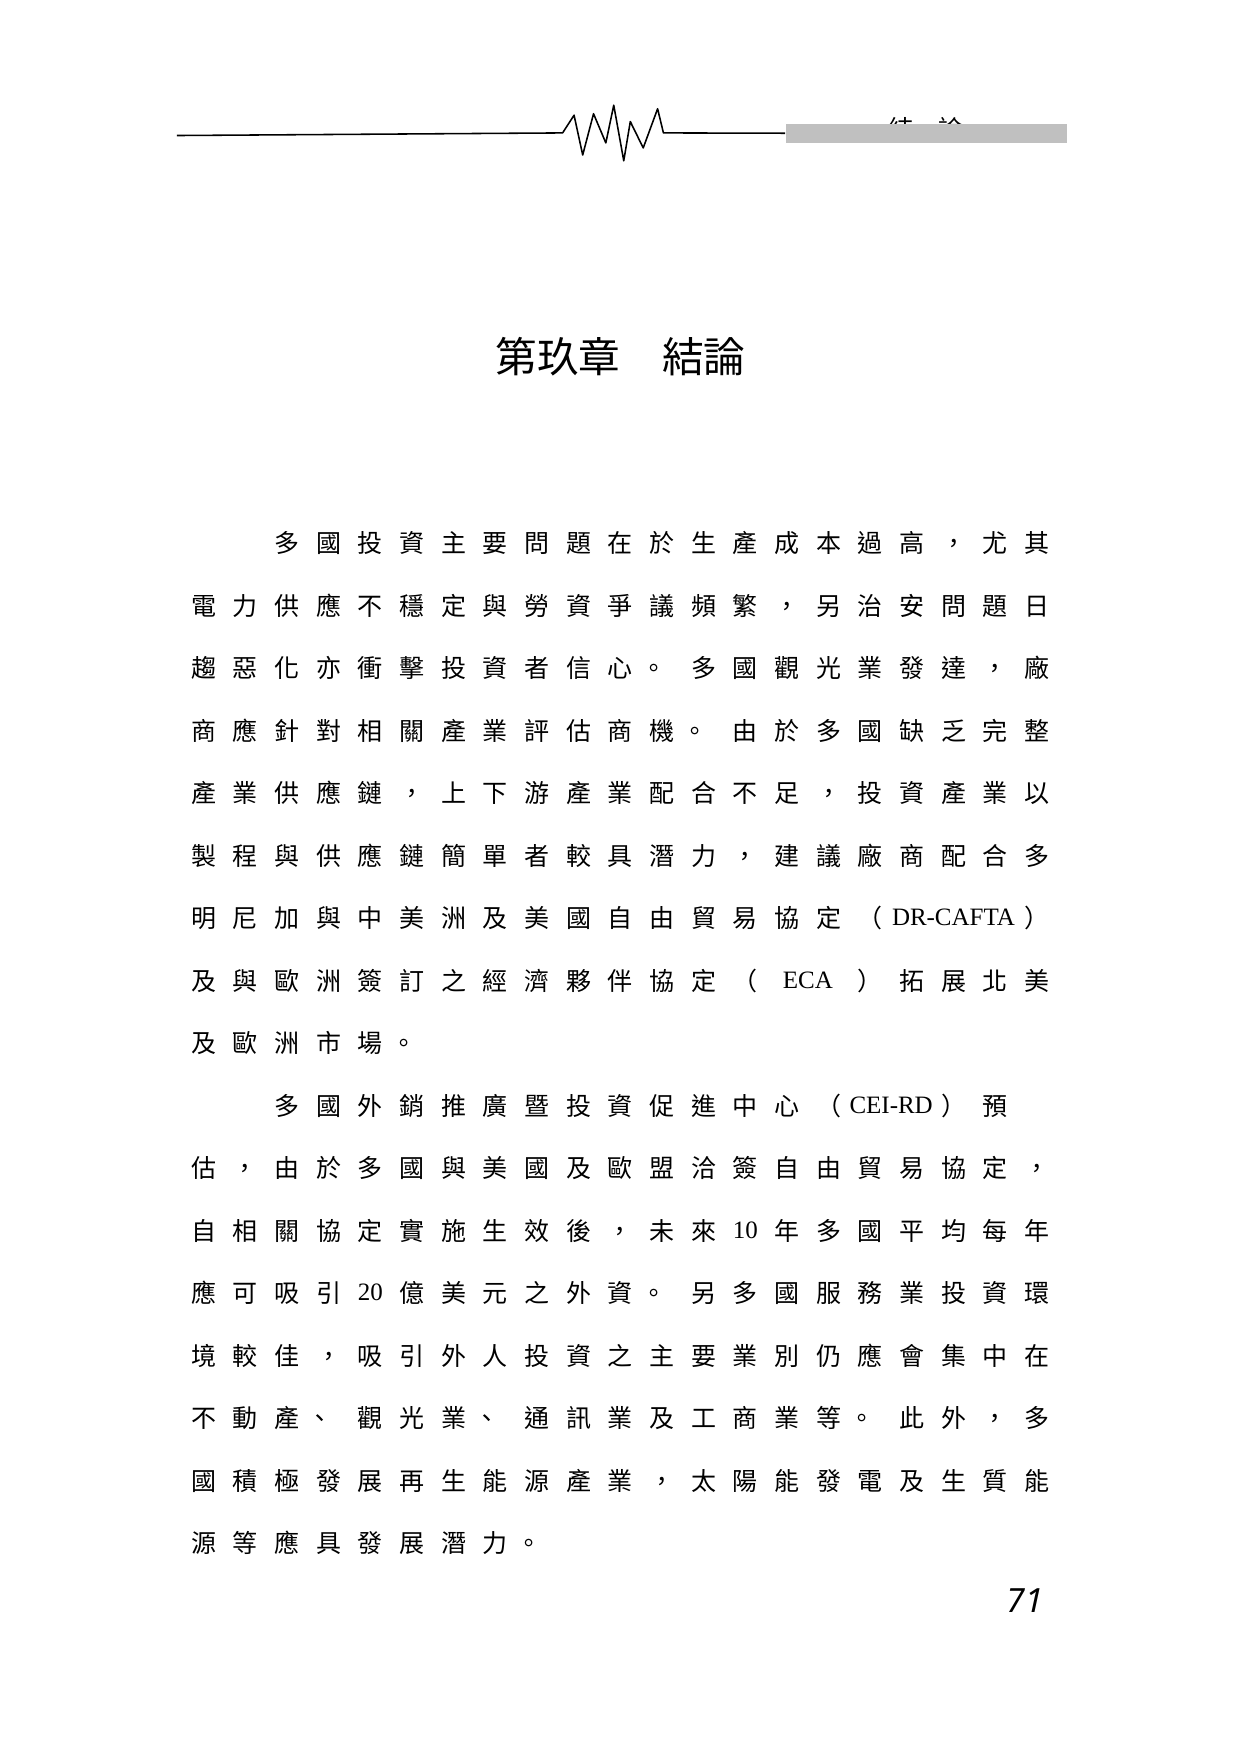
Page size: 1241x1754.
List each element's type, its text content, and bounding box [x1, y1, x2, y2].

text 多國投資主要問題在於生產成本過高，尤其電力供應不穩定與勞資爭議頻繁，另治安問題日趨惡化亦衝擊投資者信心。多國觀光業發達，廠商應針對相關產業評估商機。由於多國缺乏完整產業供應鏈，上下游產業配合不足，投資產業以製程與供應鏈簡單者較具潛力，建議廠商配合多明尼加與中美洲及美國自由貿易協定（DR-CAFTA）及與歐洲簽訂之經濟夥伴協定（ECA）拓展北美及歐洲市場。 [183, 500, 1058, 1063]
text 多國外銷推廣暨投資促進中心（CEI-RD）預估，由於多國與美國及歐盟洽簽自由貿易協定，自相關協定實施生效後，未來10年多國平均每年應可吸引20億美元之外資。另多國服務業投資環境較佳，吸引外人投資之主要業別仍應會集中在不動產、觀光業、通訊業及工商業等。此外，多國積極發展再生能源產業，太陽能發電及生質能源等應具發展潛力。 [183, 1063, 1058, 1563]
text 第玖章 結論 [183, 313, 1058, 375]
